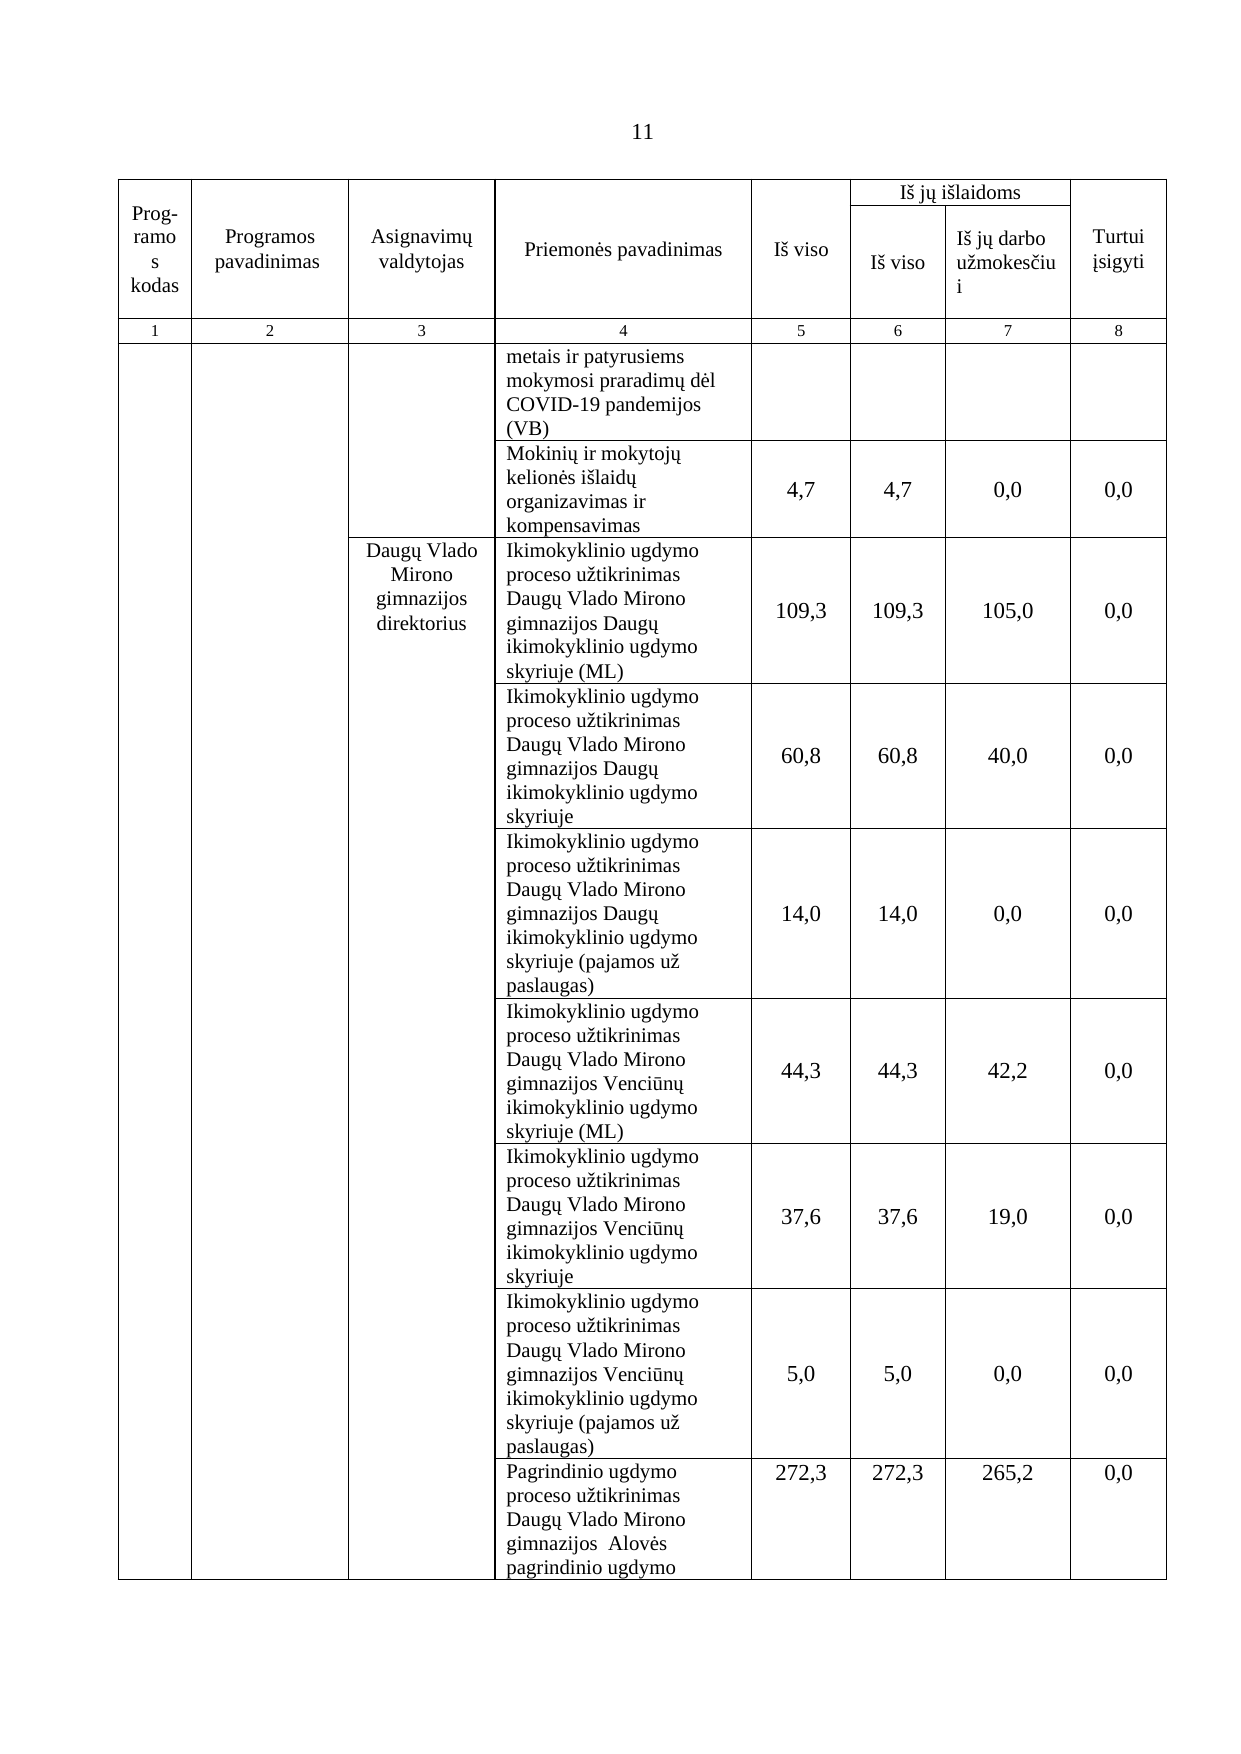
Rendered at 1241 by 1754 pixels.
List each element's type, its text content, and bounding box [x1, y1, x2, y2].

table_cell Iš viso [851, 206, 945, 318]
table_cell 37,6 [851, 1144, 945, 1288]
table_cell 265,2 [946, 1459, 1070, 1579]
table_cell 14,0 [752, 829, 850, 997]
table_cell [851, 344, 945, 440]
table_cell [192, 344, 348, 1579]
table_cell 272,3 [851, 1459, 945, 1579]
table_cell 5,0 [752, 1289, 850, 1458]
table_header Iš jų išlaidoms [851, 180, 1070, 205]
table_cell 1 [119, 319, 191, 343]
table_cell 37,6 [752, 1144, 850, 1288]
table_cell 40,0 [946, 684, 1070, 828]
table_cell 7 [946, 319, 1070, 343]
table_cell 0,0 [1071, 1144, 1166, 1288]
table_cell 0,0 [1071, 1459, 1166, 1579]
table_header Turtui įsigyti [1071, 180, 1166, 318]
table_cell 2 [192, 319, 348, 343]
table_cell [946, 344, 1070, 440]
table_header Prog-ramos kodas [119, 180, 191, 318]
table_cell 5,0 [851, 1289, 945, 1458]
table_header Programos pavadinimas [192, 180, 348, 318]
table_cell 0,0 [1071, 441, 1166, 537]
table_cell 0,0 [946, 1289, 1070, 1458]
table_cell 44,3 [752, 999, 850, 1143]
table_cell Ikimokyklinio ugdymo proceso užtikrinimas Daugų Vlado Mirono gimnazijos Venciūnų ikimokyklinio ugdymo skyriuje (ML) [496, 999, 751, 1143]
table_cell 8 [1071, 319, 1166, 343]
table_cell 0,0 [1071, 829, 1166, 997]
table_cell 4,7 [752, 441, 850, 537]
table_cell Pagrindinio ugdymo proceso užtikrinimas Daugų Vlado Mirono gimnazijos Alovės pagrindinio ugdymo [496, 1459, 751, 1579]
table_cell 0,0 [946, 441, 1070, 537]
table_cell Ikimokyklinio ugdymo proceso užtikrinimas Daugų Vlado Mirono gimnazijos Daugų ikimokyklinio ugdymo skyriuje (ML) [496, 538, 751, 683]
table_cell 60,8 [851, 684, 945, 828]
table_cell 0,0 [1071, 1289, 1166, 1458]
table_cell Ikimokyklinio ugdymo proceso užtikrinimas Daugų Vlado Mirono gimnazijos Daugų ikimokyklinio ugdymo skyriuje [496, 684, 751, 828]
table_cell [119, 344, 191, 1579]
table_cell 42,2 [946, 999, 1070, 1143]
table_cell Ikimokyklinio ugdymo proceso užtikrinimas Daugų Vlado Mirono gimnazijos Venciūnų ikimokyklinio ugdymo skyriuje (pajamos už paslaugas) [496, 1289, 751, 1458]
table_cell Daugų Vlado Mirono gimnazijos direktorius [349, 538, 494, 1579]
table_cell Iš jų darbo užmokesčiui [946, 206, 1070, 318]
table_cell 60,8 [752, 684, 850, 828]
table_cell 109,3 [851, 538, 945, 683]
table_cell 3 [349, 319, 494, 343]
table_header Iš viso [752, 180, 850, 318]
table_cell [1071, 344, 1166, 440]
table_cell 105,0 [946, 538, 1070, 683]
table_header Priemonės pavadinimas [496, 180, 751, 318]
table_header Asignavimų valdytojas [349, 180, 494, 318]
table_cell 14,0 [851, 829, 945, 997]
table_cell 5 [752, 319, 850, 343]
table_cell 272,3 [752, 1459, 850, 1579]
table_cell 6 [851, 319, 945, 343]
table_cell Mokinių ir mokytojų kelionės išlaidų organizavimas ir kompensavimas [496, 441, 751, 537]
table_cell [349, 344, 494, 537]
table_cell 0,0 [1071, 999, 1166, 1143]
table_cell Ikimokyklinio ugdymo proceso užtikrinimas Daugų Vlado Mirono gimnazijos Daugų ikimokyklinio ugdymo skyriuje (pajamos už paslaugas) [496, 829, 751, 997]
table_cell 0,0 [1071, 538, 1166, 683]
table_cell metais ir patyrusiems mokymosi praradimų dėl COVID-19 pandemijos (VB) [496, 344, 751, 440]
table_cell 0,0 [1071, 684, 1166, 828]
table_cell 4 [496, 319, 751, 343]
table_cell 4,7 [851, 441, 945, 537]
table_cell [752, 344, 850, 440]
table_cell 109,3 [752, 538, 850, 683]
table_cell 19,0 [946, 1144, 1070, 1288]
table_cell 0,0 [946, 829, 1070, 997]
table_cell Ikimokyklinio ugdymo proceso užtikrinimas Daugų Vlado Mirono gimnazijos Venciūnų ikimokyklinio ugdymo skyriuje [496, 1144, 751, 1288]
table_cell 44,3 [851, 999, 945, 1143]
